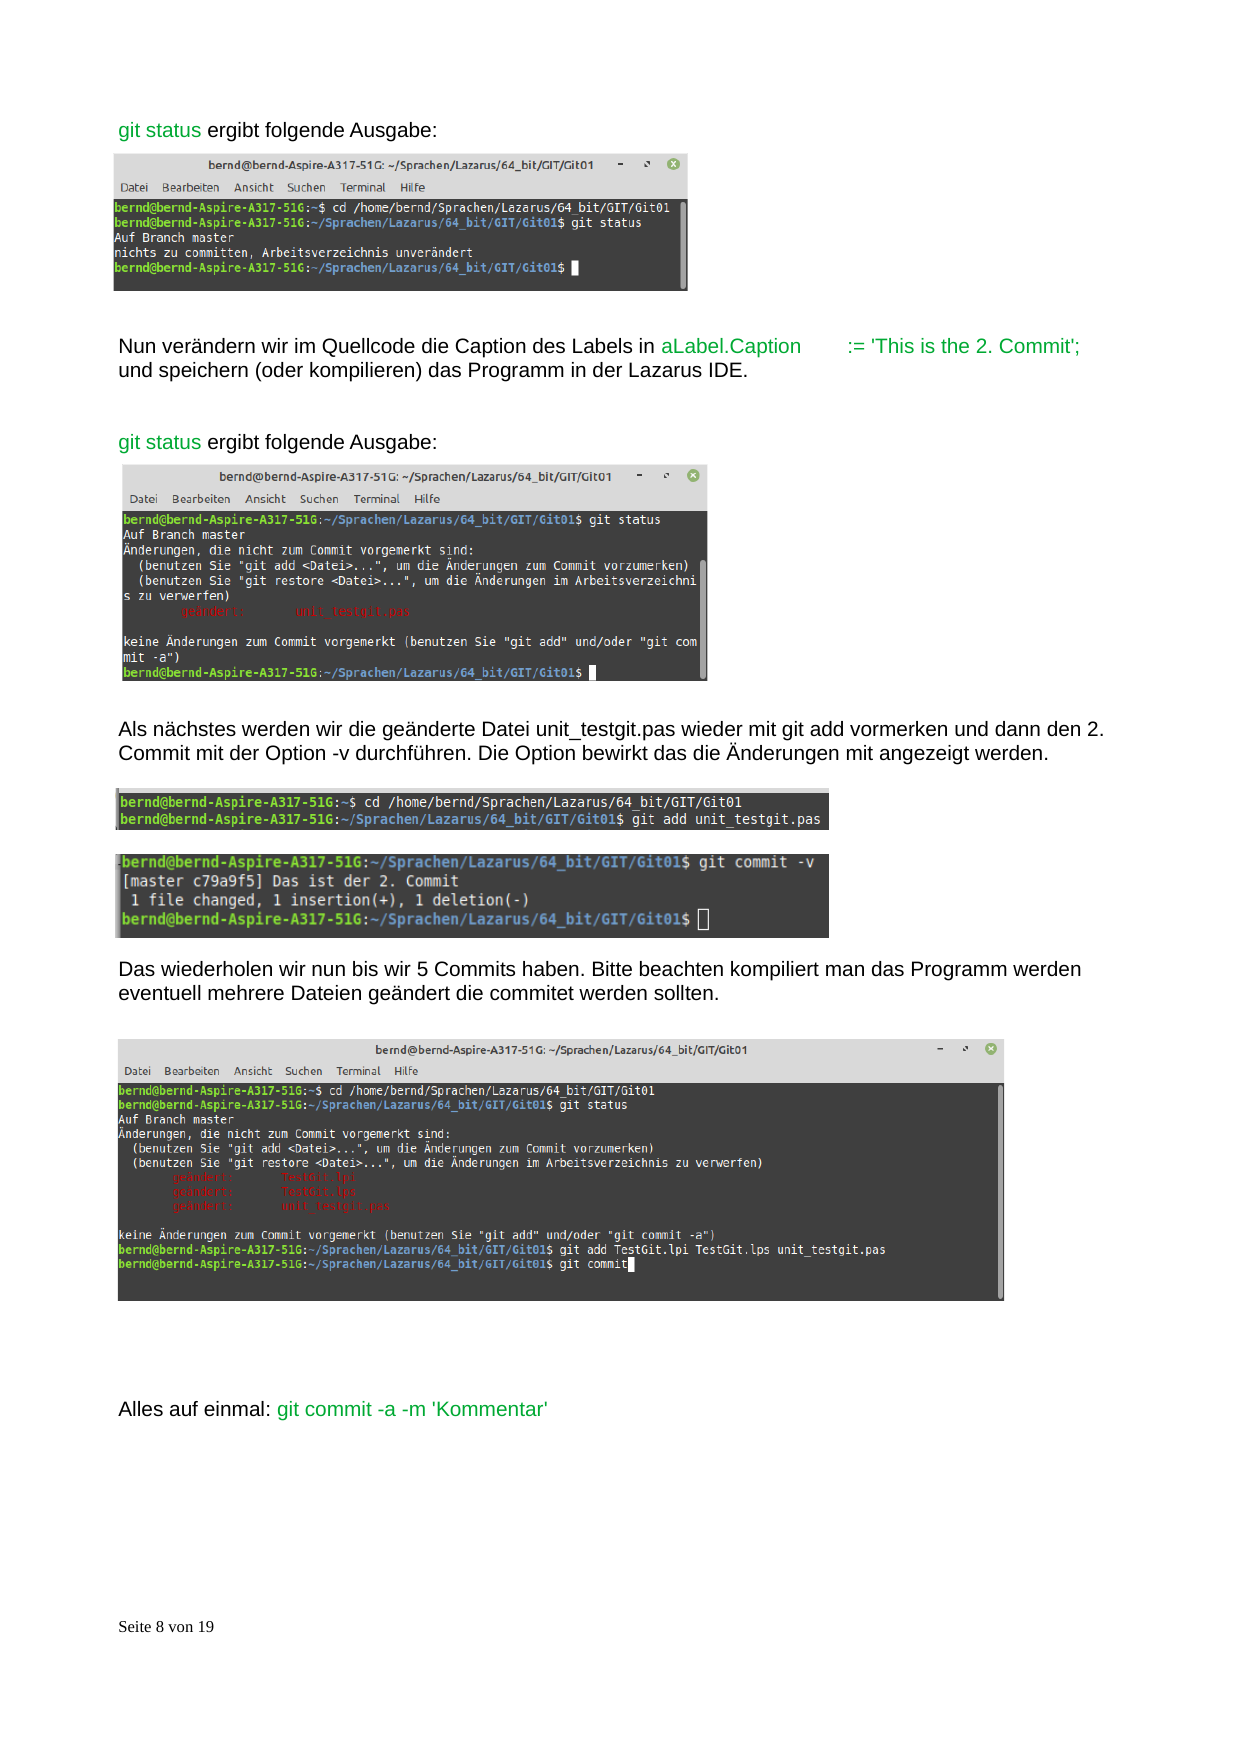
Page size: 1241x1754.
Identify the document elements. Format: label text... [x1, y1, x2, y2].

picture [117, 1039, 1005, 1301]
text und speichern (oder kompilieren) das Programm in der Lazarus IDE. [118, 358, 1122, 382]
text Das wiederholen wir nun bis wir 5 Commits haben. Bitte beachten kompiliert man das Programm werden eventuell mehrere Dateien geändert die commitet werden sollten. [118, 957, 1122, 1004]
picture [115, 788, 829, 830]
text Als nächstes werden wir die geänderte Datei unit_testgit.pas wieder mit git add vormerken und dann den 2. Commit mit der Option -v durchführen. Die Option bewirkt das die Änderungen mit angezeigt werden. [118, 717, 1122, 765]
text Nun verändern wir im Quellcode die Caption des Labels in aLabel.Caption := 'This is the 2. Commit'; [118, 334, 1122, 358]
text git status ergibt folgende Ausgabe: [118, 118, 1122, 142]
picture [115, 854, 829, 938]
picture [113, 153, 688, 291]
picture [122, 464, 708, 681]
text git status ergibt folgende Ausgabe: [118, 429, 1122, 453]
text Alles auf einmal: git commit -a -m 'Kommentar' [118, 1397, 1122, 1421]
